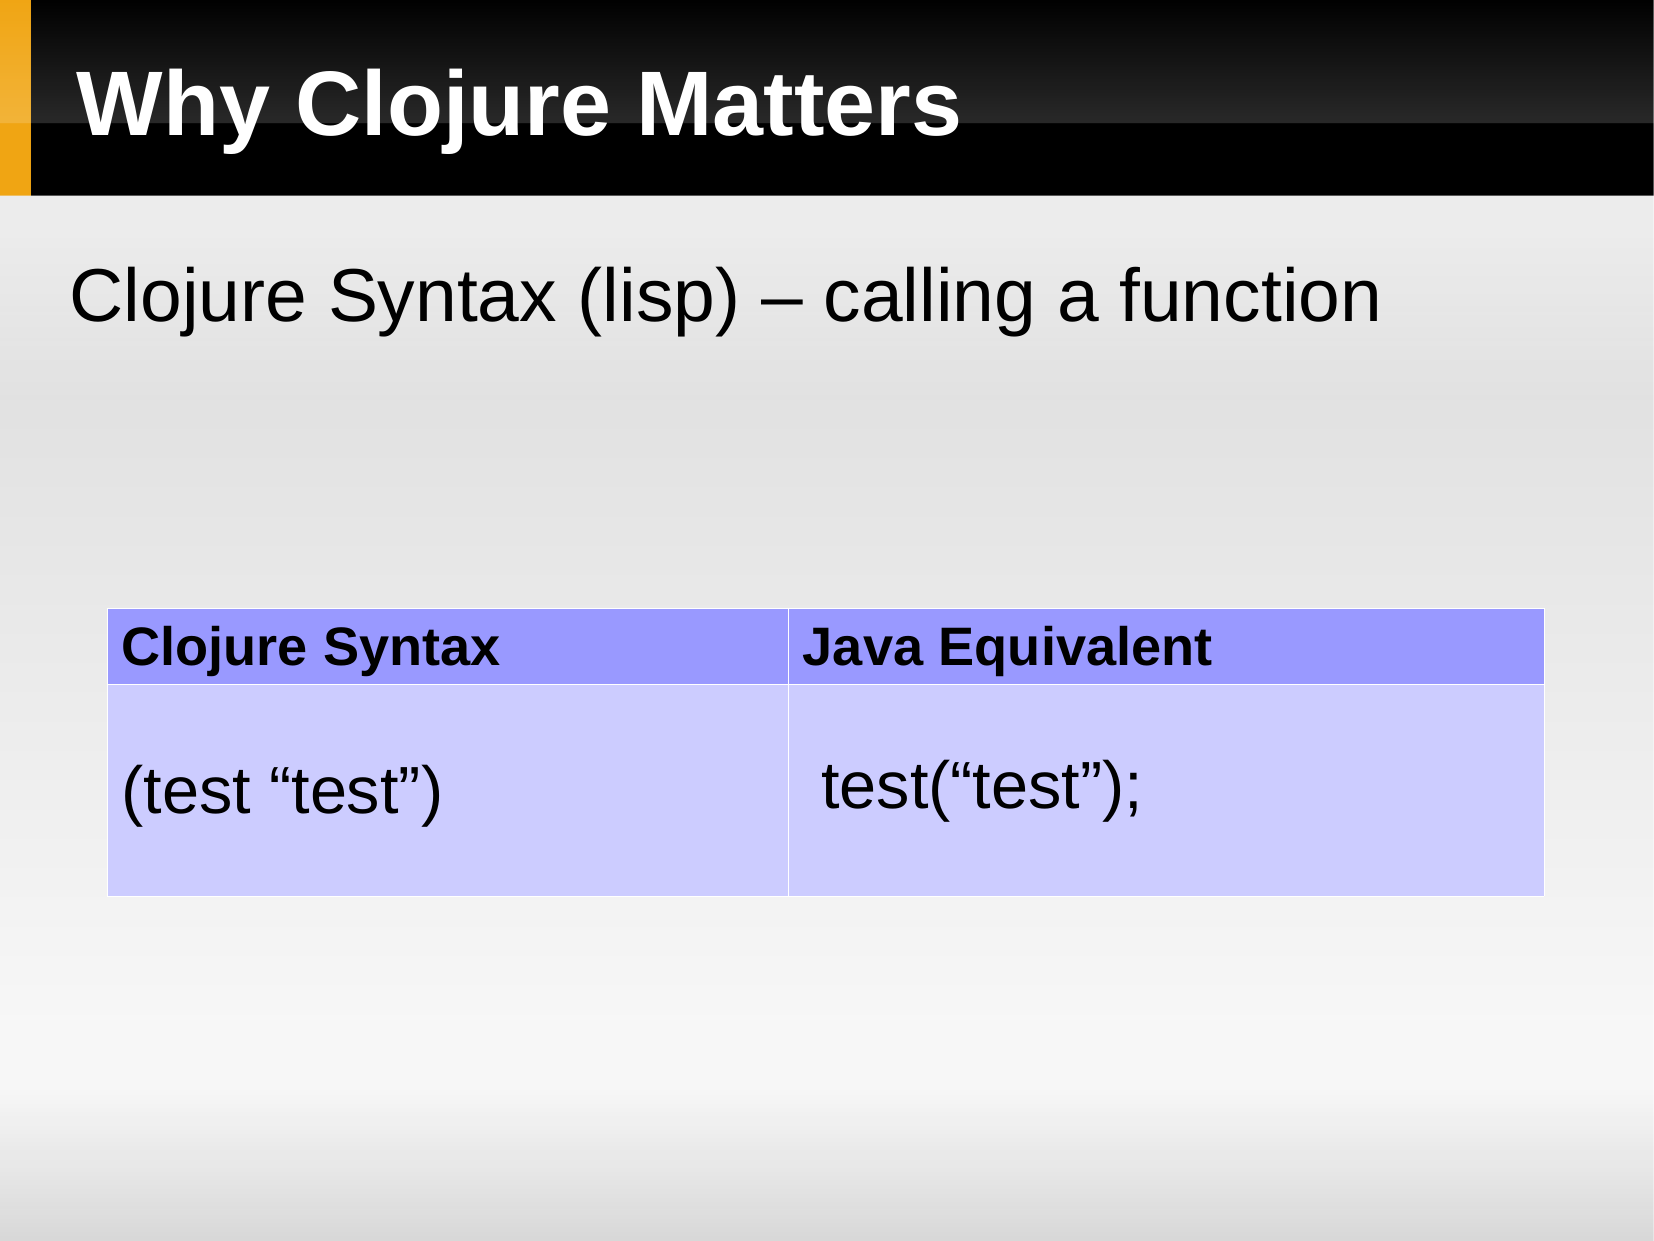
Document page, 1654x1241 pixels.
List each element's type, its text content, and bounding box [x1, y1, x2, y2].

table_cell (test “test”) [108, 685, 788, 896]
table_cell test(“test”); [789, 685, 1544, 896]
table_header Java Equivalent [789, 609, 1544, 684]
picture [0, 0, 1654, 1241]
table_header Clojure Syntax [108, 609, 788, 684]
list Clojure Syntax (lisp) – calling a function [69, 253, 1576, 1058]
title Why Clojure Matters [76, 0, 1565, 208]
